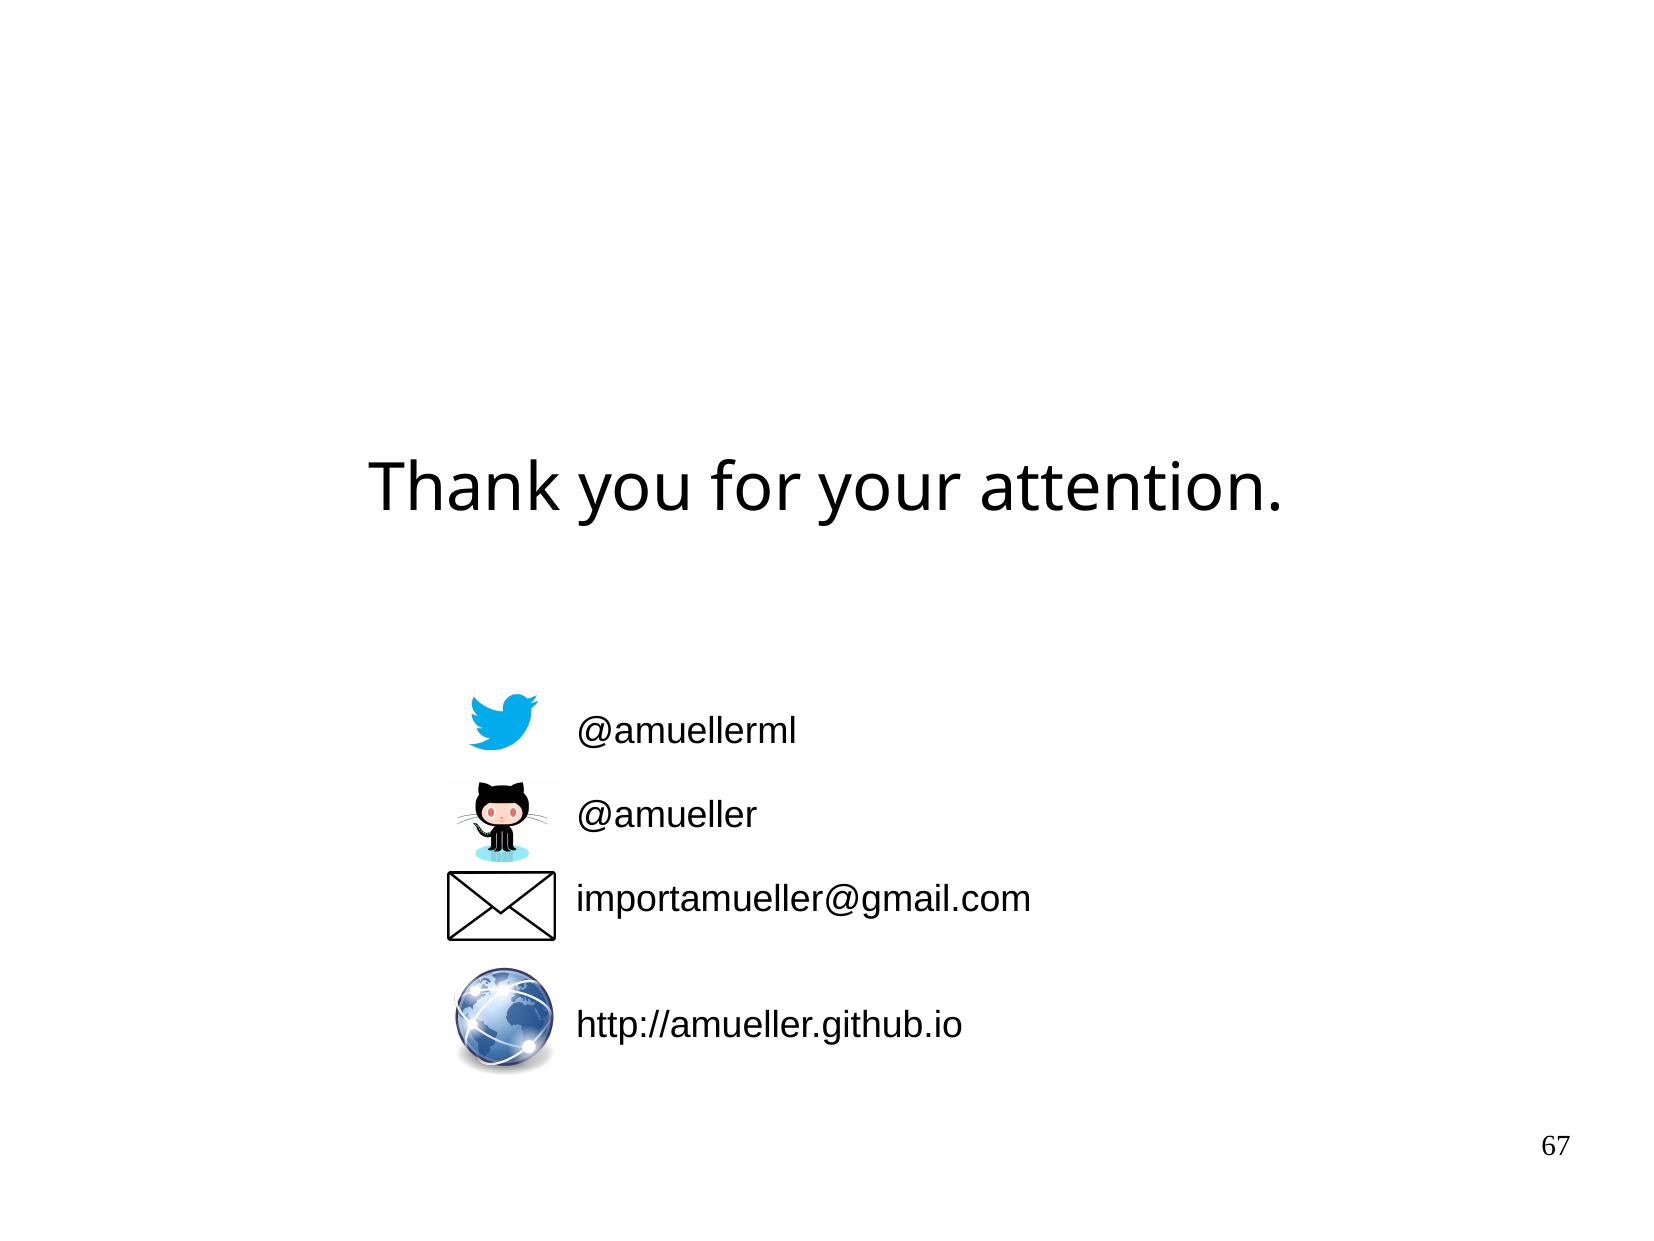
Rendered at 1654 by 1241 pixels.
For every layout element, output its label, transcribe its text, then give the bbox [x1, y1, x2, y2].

picture [441, 664, 562, 866]
picture [444, 959, 562, 1077]
text_box @amuellerml @amueller importamueller@gmail.com http://amueller.github.io [561, 660, 1261, 1053]
subtitle Thank you for your attention. [82, 49, 1571, 1010]
picture [447, 871, 556, 941]
